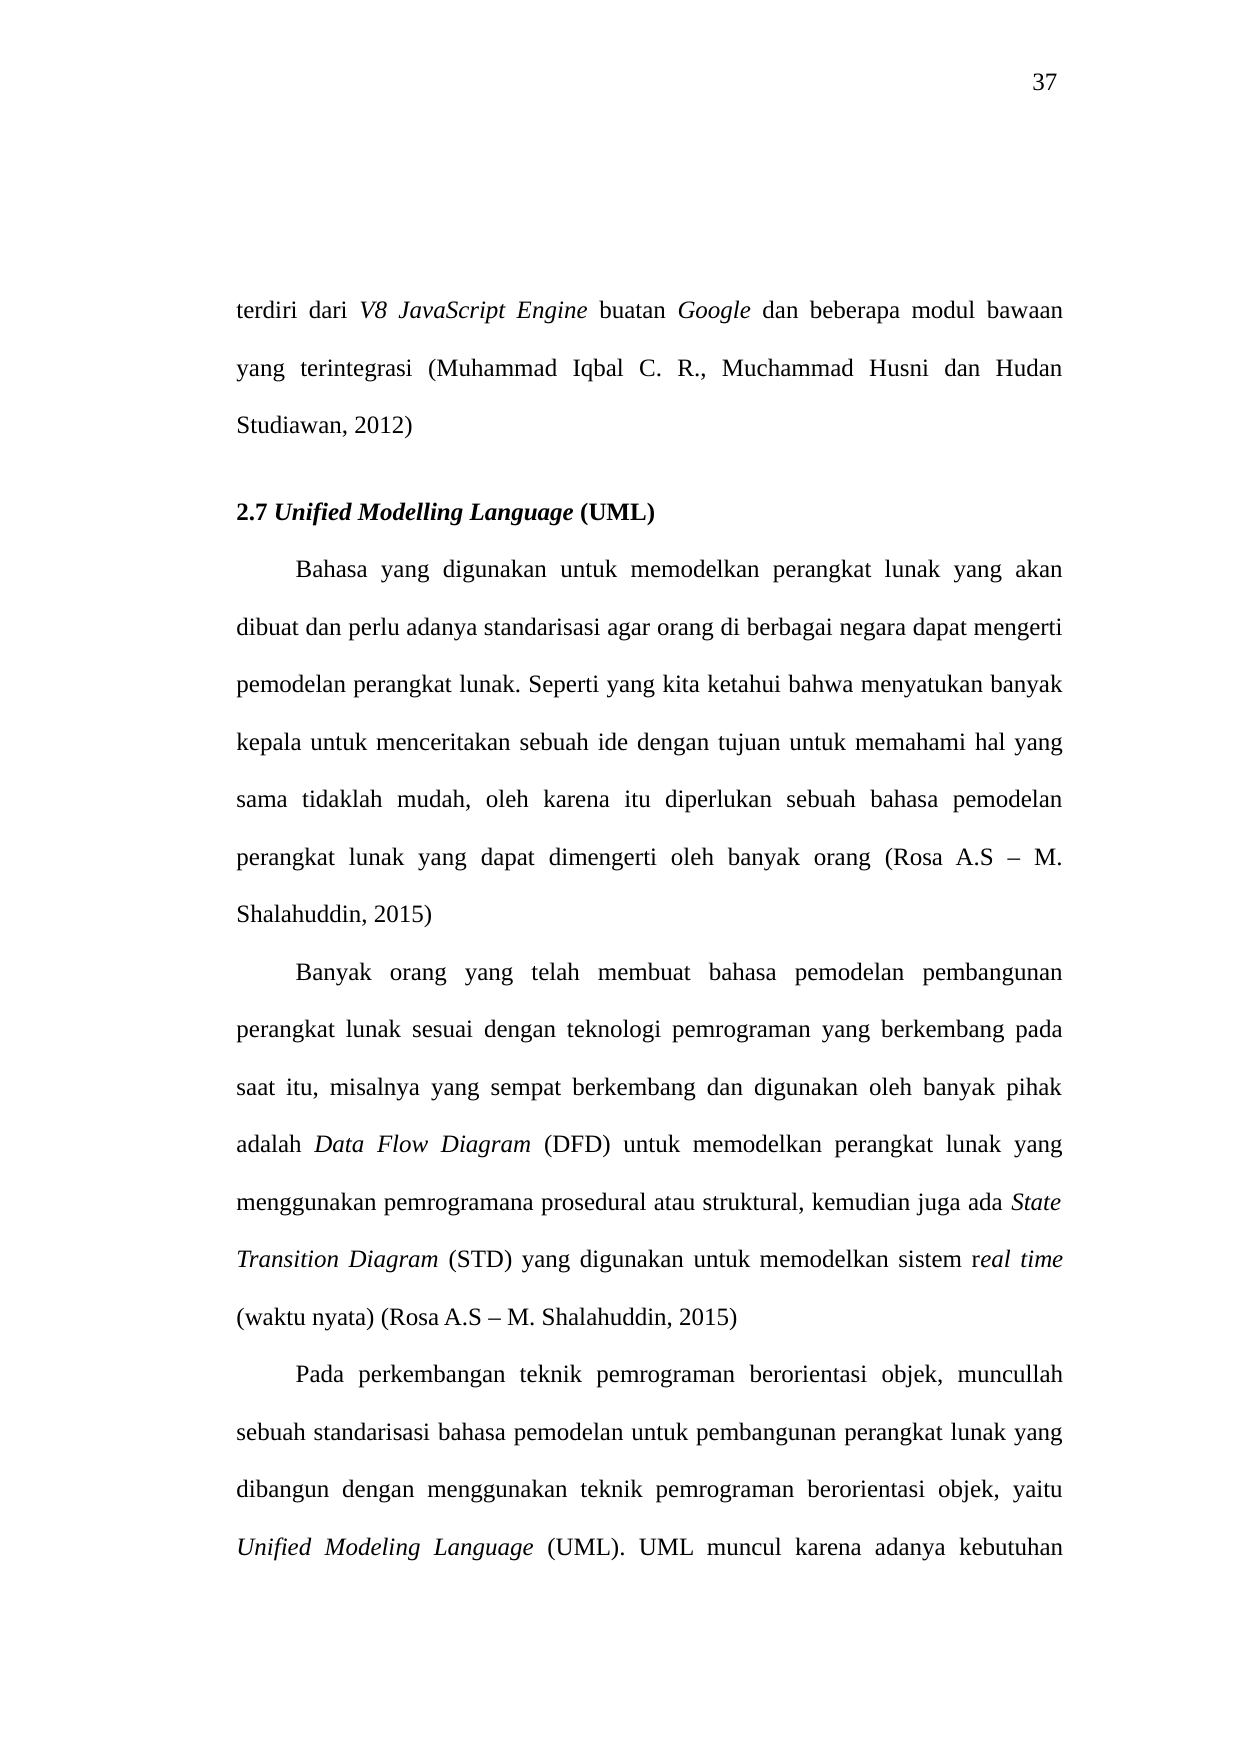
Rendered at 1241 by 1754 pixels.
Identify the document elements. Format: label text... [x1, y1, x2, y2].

text Pada perkembangan teknik pemrograman berorientasi objek, muncullah sebuah standarisasi bahasa pemodelan untuk pembangunan perangkat lunak yang dibangun dengan menggunakan teknik pemrograman berorientasi objek, yaitu Unified Modeling Language (UML). UML muncul karena adanya kebutuhan [236, 1359, 1063, 1560]
text Bahasa yang digunakan untuk memodelkan perangkat lunak yang akan dibuat dan perlu adanya standarisasi agar orang di berbagai negara dapat mengerti pemodelan perangkat lunak. Seperti yang kita ketahui bahwa menyatukan banyak kepala untuk menceritakan sebuah ide dengan tujuan untuk memahami hal yang sama tidaklah mudah, oleh karena itu diperlukan sebuah bahasa pemodelan perangkat lunak yang dapat dimengerti oleh banyak orang (Rosa A.S – M. Shalahuddin, 2015) [236, 554, 1063, 928]
text Banyak orang yang telah membuat bahasa pemodelan pembangunan perangkat lunak sesuai dengan teknologi pemrograman yang berkembang pada saat itu, misalnya yang sempat berkembang dan digunakan oleh banyak pihak adalah Data Flow Diagram (DFD) untuk memodelkan perangkat lunak yang menggunakan pemrogramana prosedural atau struktural, kemudian juga ada State Transition Diagram (STD) yang digunakan untuk memodelkan sistem real time (waktu nyata) (Rosa A.S – M. Shalahuddin, 2015) [236, 957, 1063, 1330]
text terdiri dari V8 JavaScript Engine buatan Google dan beberapa modul bawaan yang terintegrasi (Muhammad Iqbal C. R., Muchammad Husni dan Hudan Studiawan, 2012) [236, 295, 1063, 439]
subtitle 2.7 Unified Modelling Language (UML) [236, 497, 1063, 525]
